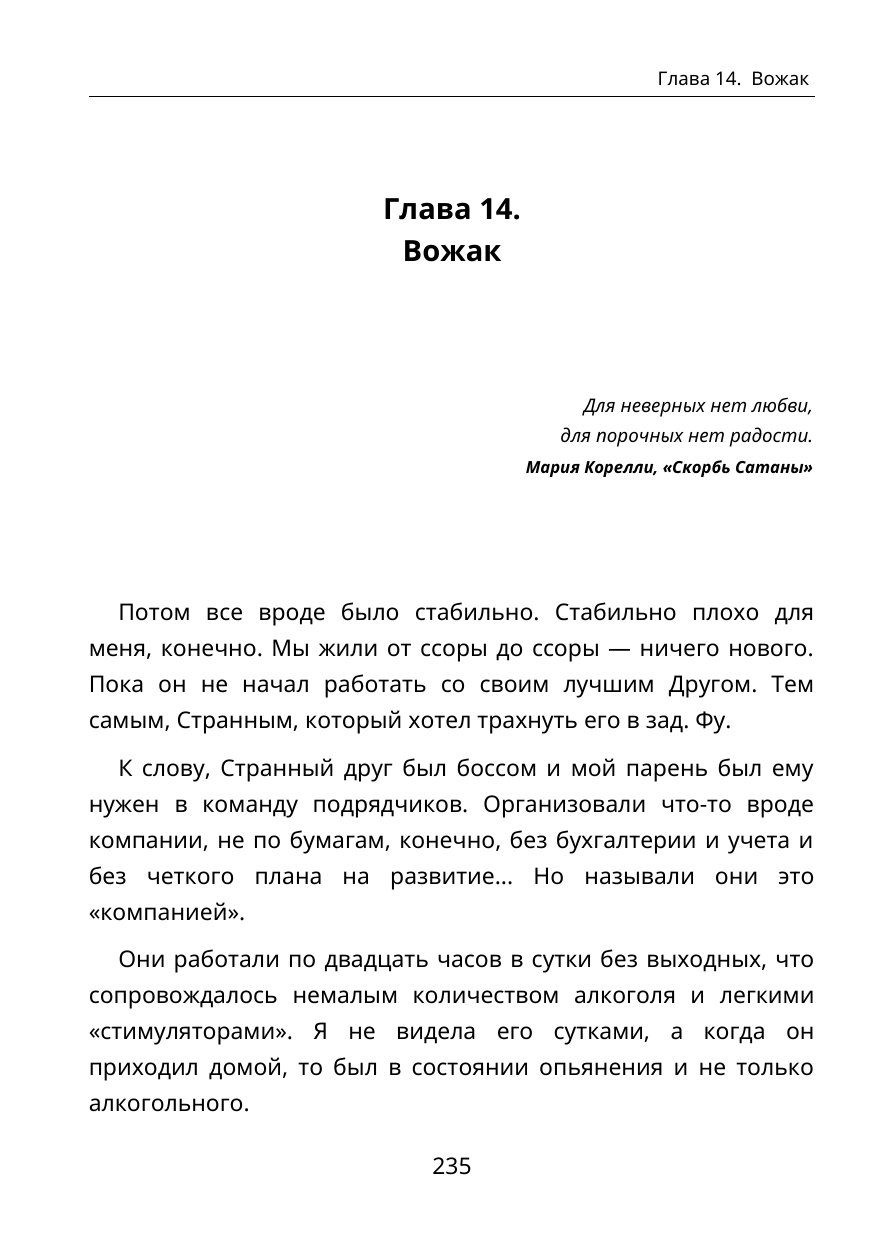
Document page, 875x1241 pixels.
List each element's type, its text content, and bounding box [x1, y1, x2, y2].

text Потом все вроде было стабильно. Стабильно плохо для меня, конечно. Мы жили от ссоры до ссоры — ничего нового. Пока он не начал работать со своим лучшим Другом. Тем самым, Странным, который хотел трахнуть его в зад. Фу. [88, 596, 815, 735]
text Для неверных нет любви, [236, 388, 815, 418]
text Они работали по двадцать часов в сутки без выходных, что сопровождалось немалым количеством алкоголя и легкими «стимуляторами». Я не видела его сутками, а когда он приходил домой, то был в состоянии опьянения и не только алкогольного. [88, 943, 815, 1118]
text К слову, Странный друг был боссом и мой парень был ему нужен в команду подрядчиков. Организовали что-то вроде компании, не по бумагам, конечно, без бухгалтерии и учета и без четкого плана на развитие... Но называли они это «компанией». [88, 752, 815, 927]
subtitle Глава 14. Вожак [88, 185, 815, 270]
text для порочных нет радости. [236, 418, 815, 448]
text Мария Корелли, «Скорбь Сатаны» [148, 448, 815, 478]
